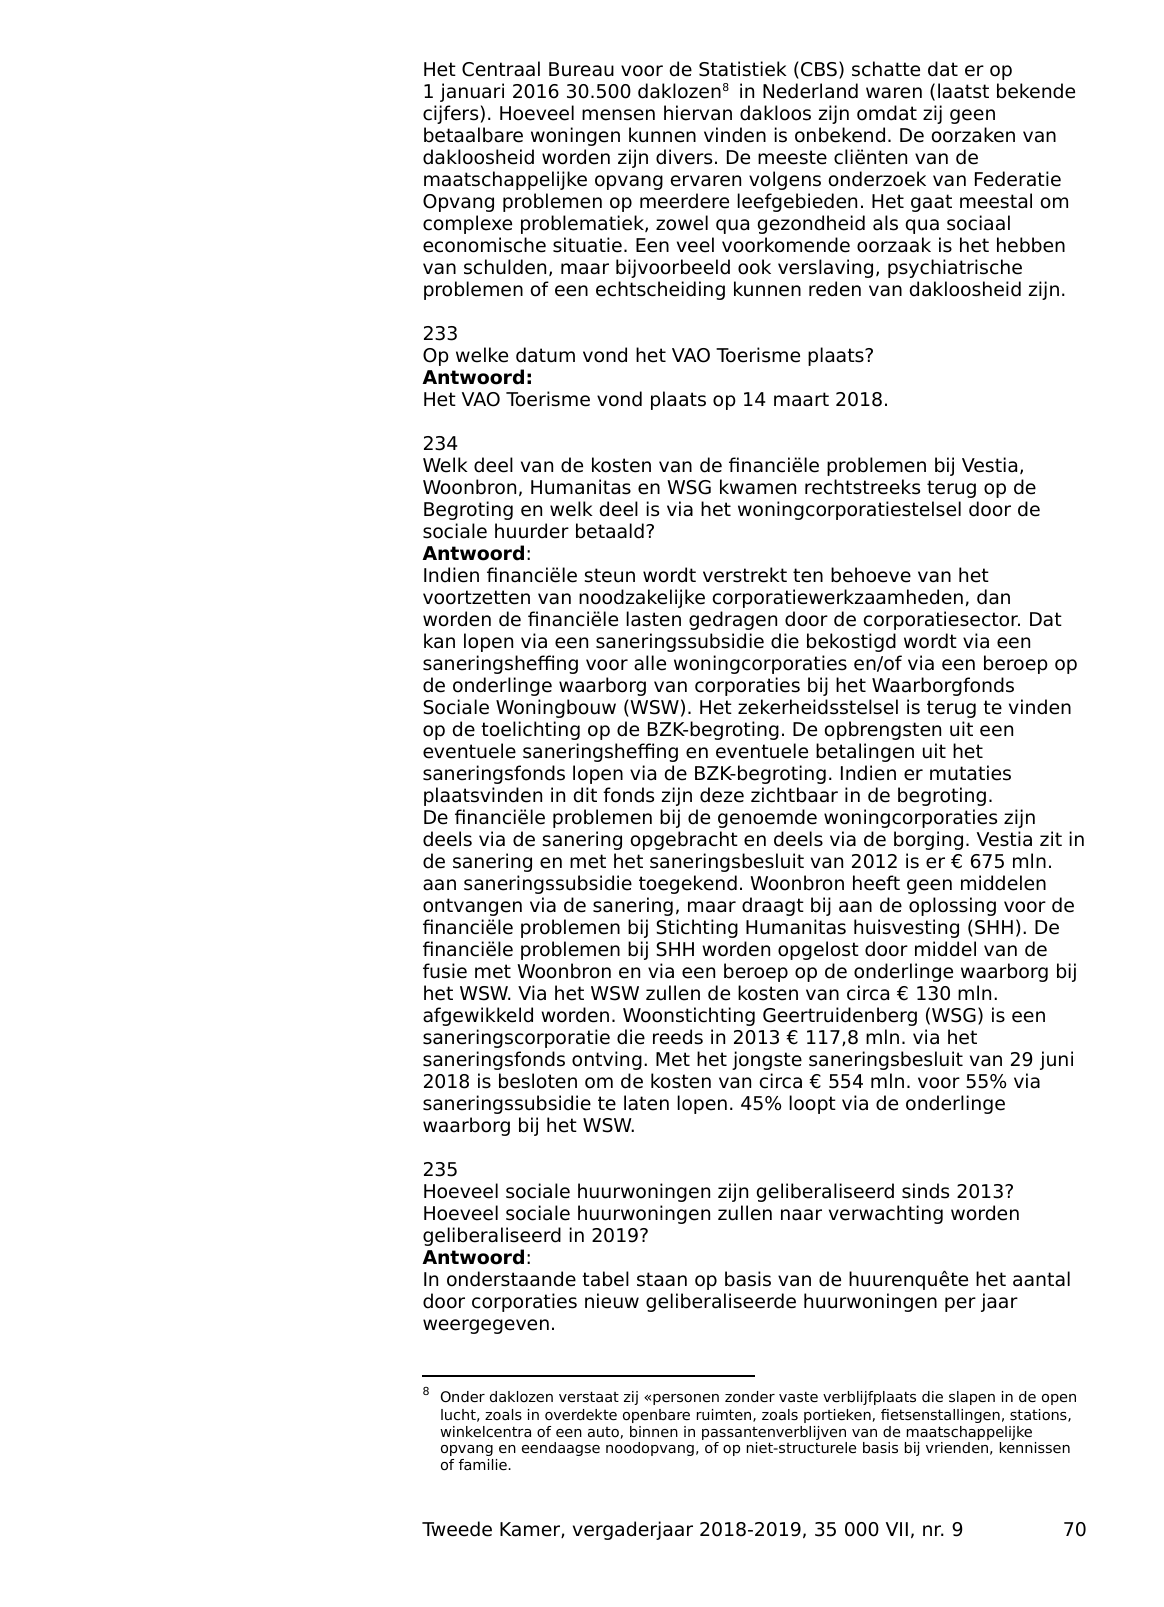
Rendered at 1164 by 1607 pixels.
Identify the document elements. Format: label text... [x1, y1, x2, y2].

text 234 [422, 433, 1087, 455]
text In onderstaande tabel staan op basis van de huurenquête het aantal door corporaties nieuw geliberaliseerde huurwoningen per jaar weergegeven. [422, 1268, 1087, 1334]
text De financiële problemen bij de genoemde woningcorporaties zijn deels via de sanering opgebracht en deels via de borging. Vestia zit in de sanering en met het saneringsbesluit van 2012 is er € 675 mln. aan saneringssubsidie toegekend. Woonbron heeft geen middelen ontvangen via de sanering, maar draagt bij aan de oplossing voor de financiële problemen bij Stichting Humanitas huisvesting (SHH). De financiële problemen bij SHH worden opgelost door middel van de fusie met Woonbron en via een beroep op de onderlinge waarborg bij het WSW. Via het WSW zullen de kosten van circa € 130 mln. afgewikkeld worden. Woonstichting Geertruidenberg (WSG) is een saneringscorporatie die reeds in 2013 € 117,8 mln. via het saneringsfonds ontving. Met het jongste saneringsbesluit van 29 juni 2018 is besloten om de kosten van circa € 554 mln. voor 55% via saneringssubsidie te laten lopen. 45% loopt via de onderlinge waarborg bij het WSW. [422, 807, 1087, 1136]
text Onder daklozen verstaat zij «personen zonder vaste verblijfplaats die slapen in de open lucht, zoals in overdekte openbare ruimten, zoals portieken, fietsenstallingen, stations, winkelcentra of een auto, binnen in passantenverblijven van de maatschappelijke opvang en eendaagse noodopvang, of op niet-structurele basis bij vrienden, kennissen of familie. [422, 1385, 1087, 1474]
text Hoeveel sociale huurwoningen zijn geliberaliseerd sinds 2013? Hoeveel sociale huurwoningen zullen naar verwachting worden geliberaliseerd in 2019? [422, 1181, 1087, 1247]
text Op welke datum vond het VAO Toerisme plaats? [422, 345, 1087, 367]
text Het VAO Toerisme vond plaats op 14 maart 2018. [422, 389, 1087, 411]
text Antwoord: [422, 543, 1087, 565]
text Indien financiële steun wordt verstrekt ten behoeve van het voortzetten van noodzakelijke corporatiewerkzaamheden, dan worden de financiële lasten gedragen door de corporatiesector. Dat kan lopen via een saneringssubsidie die bekostigd wordt via een saneringsheffing voor alle woningcorporaties en/of via een beroep op de onderlinge waarborg van corporaties bij het Waarborgfonds Sociale Woningbouw (WSW). Het zekerheidsstelsel is terug te vinden op de toelichting op de BZK-begroting. De opbrengsten uit een eventuele saneringsheffing en eventuele betalingen uit het saneringsfonds lopen via de BZK-begroting. Indien er mutaties plaatsvinden in dit fonds zijn deze zichtbaar in de begroting. [422, 565, 1087, 807]
text Het Centraal Bureau voor de Statistiek (CBS) schatte dat er op 1 januari 2016 30.500 daklozen in Nederland waren (laatst bekende cijfers). Hoeveel mensen hiervan dakloos zijn omdat zij geen betaalbare woningen kunnen vinden is onbekend. De oorzaken van dakloosheid worden zijn divers. De meeste cliënten van de maatschappelijke opvang ervaren volgens onderzoek van Federatie Opvang problemen op meerdere leefgebieden. Het gaat meestal om complexe problematiek, zowel qua gezondheid als qua sociaal economische situatie. Een veel voorkomende oorzaak is het hebben van schulden, maar bijvoorbeeld ook verslaving, psychiatrische problemen of een echtscheiding kunnen reden van dakloosheid zijn. [422, 59, 1087, 301]
text 235 [422, 1159, 1087, 1181]
text Antwoord: [422, 1247, 1087, 1268]
text Antwoord: [422, 367, 1087, 389]
text Welk deel van de kosten van de financiële problemen bij Vestia, Woonbron, Humanitas en WSG kwamen rechtstreeks terug op de Begroting en welk deel is via het woningcorporatiestelsel door de sociale huurder betaald? [422, 455, 1087, 543]
text 233 [422, 323, 1087, 345]
